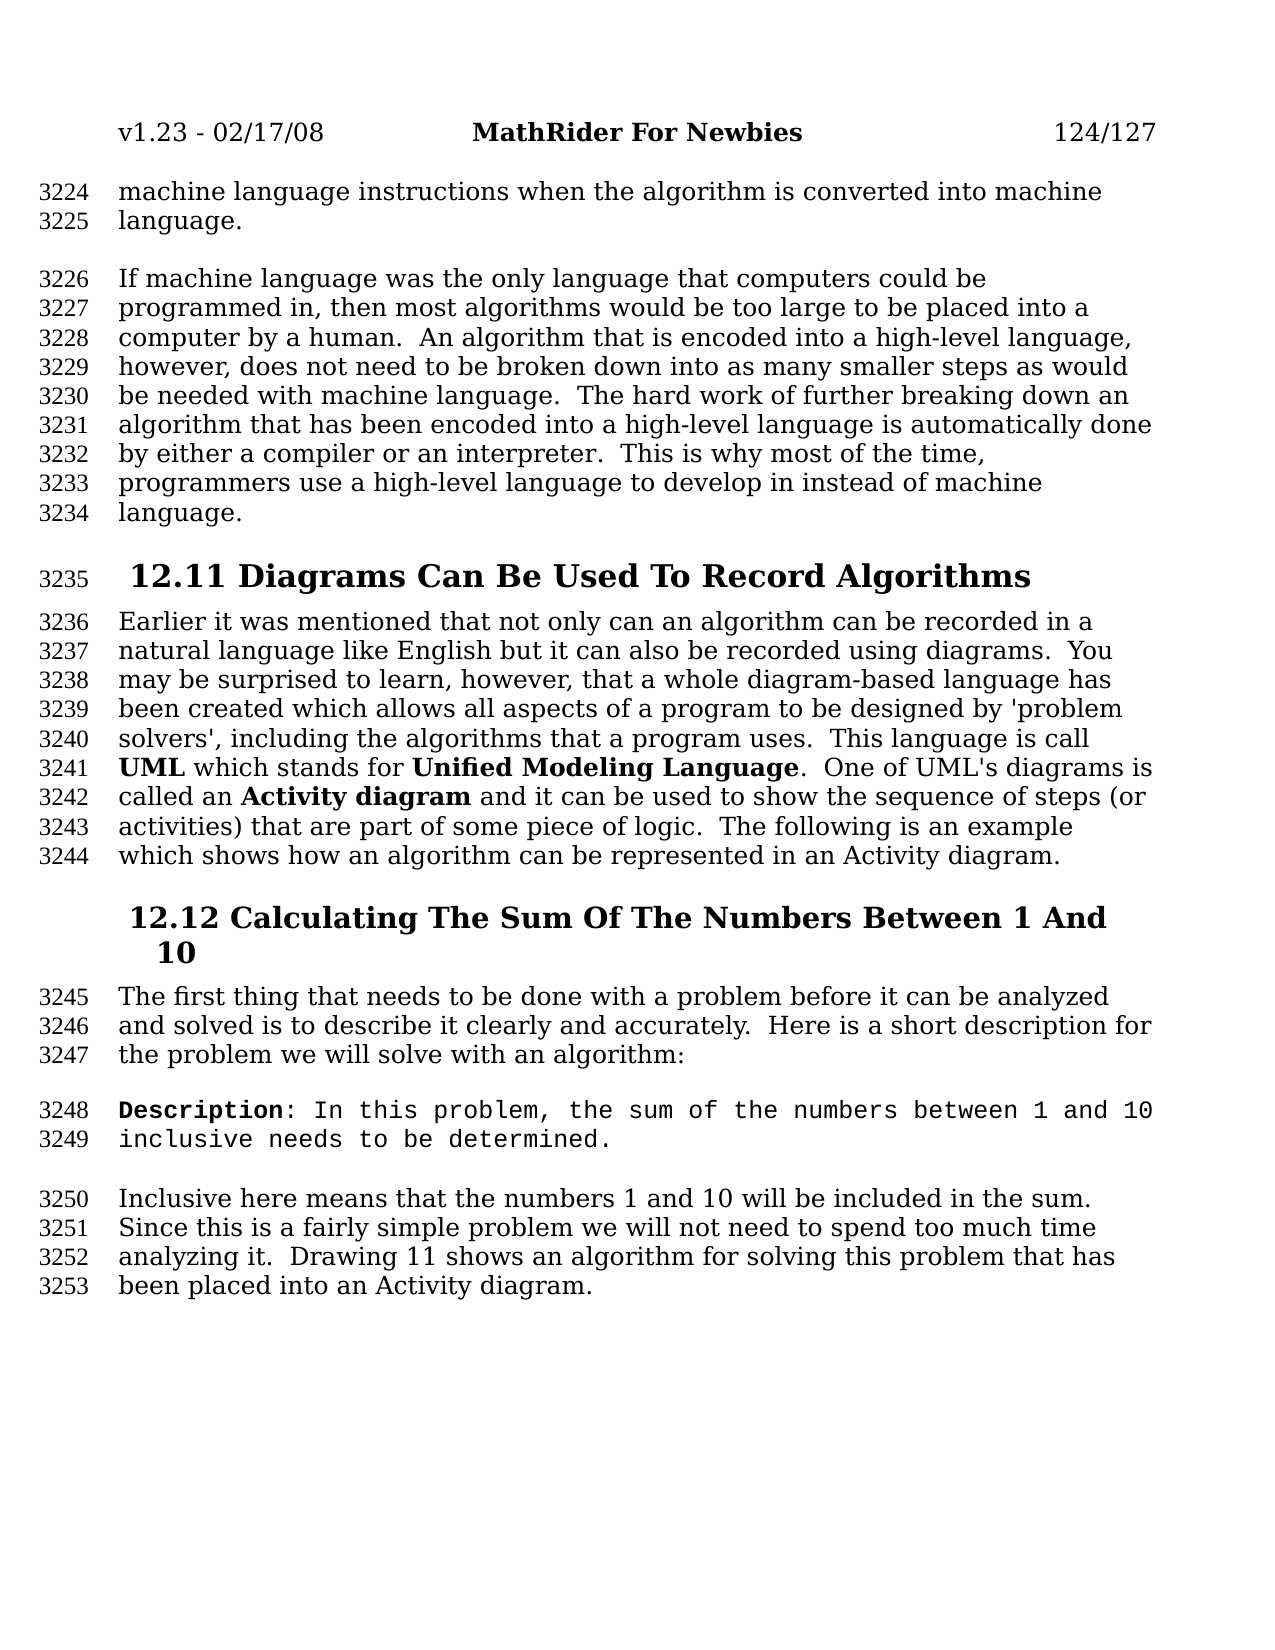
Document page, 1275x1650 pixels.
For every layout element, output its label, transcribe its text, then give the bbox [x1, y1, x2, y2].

subtitle Diagrams Can Be Used To Record Algorithms [118, 558, 1157, 595]
subtitle Calculating The Sum Of The Numbers Between 1 And 10 [118, 902, 1157, 970]
text Earlier it was mentioned that not only can an algorithm can be recorded in a natural language like English but it can also be recorded using diagrams. You may be surprised to learn, however, that a whole diagram-based language has been created which allows all aspects of a program to be designed by 'problem solvers', including the algorithms that a program uses. This language is call UML which stands for Unified Modeling Language. One of UML's diagrams is called an Activity diagram and it can be used to show the sequence of steps (or activities) that are part of some piece of logic. The following is an example which shows how an algorithm can be represented in an Activity diagram. [118, 607, 1157, 870]
text The first thing that needs to be done with a problem before it can be analyzed and solved is to describe it clearly and accurately. Here is a short description for the problem we will solve with an algorithm: [118, 982, 1157, 1069]
text Inclusive here means that the numbers 1 and 10 will be included in the sum. Since this is a fairly simple problem we will not need to spend too much time analyzing it. Drawing 11 shows an algorithm for solving this problem that has been placed into an Activity diagram. [118, 1184, 1157, 1300]
text Description: In this problem, the sum of the numbers between 1 and 10 inclusive needs to be determined. [118, 1098, 1157, 1154]
text If machine language was the only language that computers could be programmed in, then most algorithms would be too large to be placed into a computer by a human. An algorithm that is encoded into a high-level language, however, does not need to be broken down into as many smaller steps as would be needed with machine language. The hard work of further breaking down an algorithm that has been encoded into a high-level language is automatically done by either a compiler or an interpreter. This is why most of the time, programmers use a high-level language to develop in instead of machine language. [118, 264, 1157, 527]
text machine language instructions when the algorithm is converted into machine language. [118, 177, 1157, 235]
